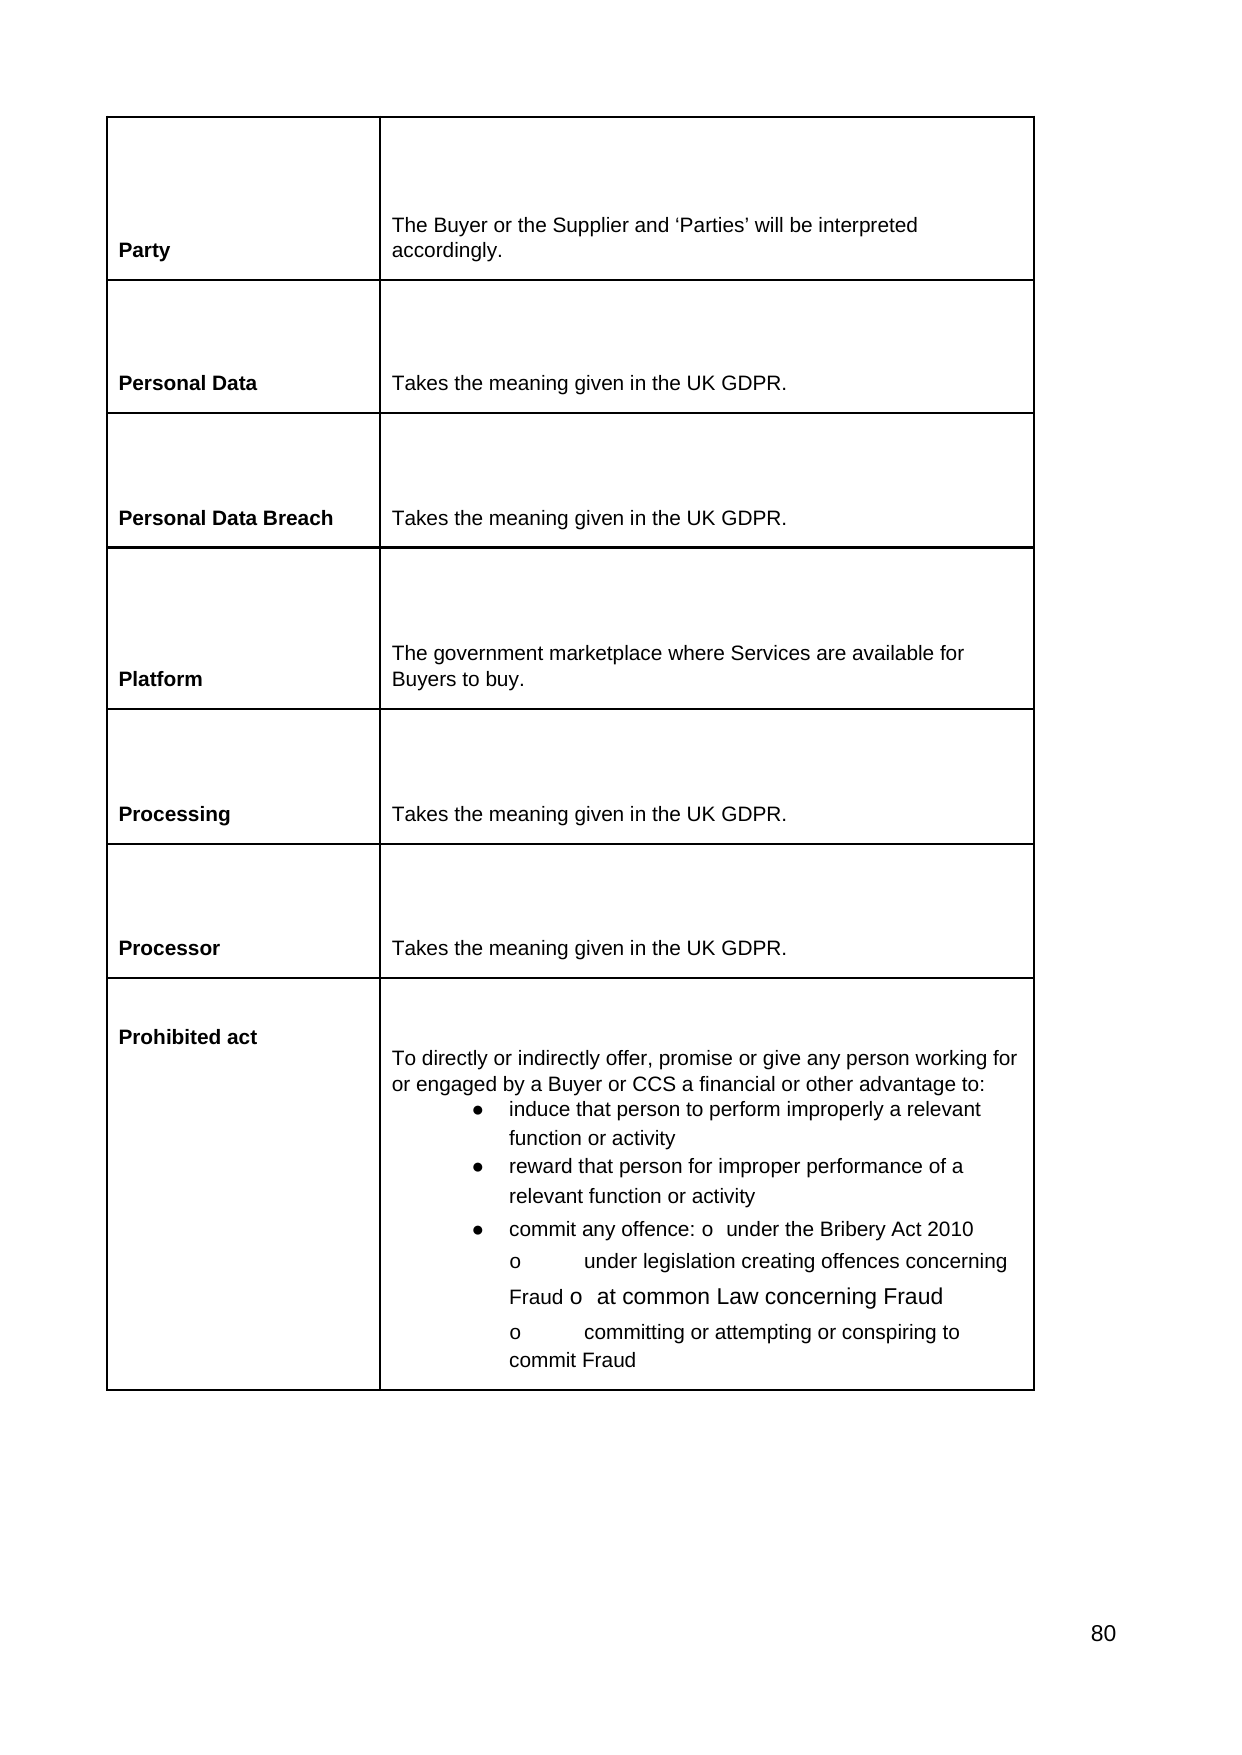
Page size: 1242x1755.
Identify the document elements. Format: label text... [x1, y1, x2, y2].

table_cell Processor [108, 845, 379, 977]
table_cell Prohibited act [108, 979, 379, 1389]
table_cell Takes the meaning given in the UK GDPR. [381, 414, 1033, 546]
table_cell The government marketplace where Services are available for Buyers to buy. [381, 549, 1033, 708]
table_cell To directly or indirectly offer, promise or give any person working for or engaged by a Buyer or CCS a financial or other advantage to: induce that person to perform improperly a relevant function or activity reward that person for improper performance of a relevant function or activity commit any offence: o under the Bribery Act 2010 under legislation creating offences concerning Fraud o at common Law concerning Fraud committing or attempting or conspiring to commit Fraud [381, 979, 1033, 1389]
table_cell Takes the meaning given in the UK GDPR. [381, 281, 1033, 412]
table_cell Platform [108, 549, 379, 708]
table_cell Personal Data Breach [108, 414, 379, 546]
table_cell Takes the meaning given in the UK GDPR. [381, 845, 1033, 977]
table_cell Processing [108, 710, 379, 843]
table_cell Party [108, 118, 379, 279]
table_cell The Buyer or the Supplier and ‘Parties’ will be interpreted accordingly. [381, 118, 1033, 279]
table_cell Takes the meaning given in the UK GDPR. [381, 710, 1033, 843]
table_cell Personal Data [108, 281, 379, 412]
